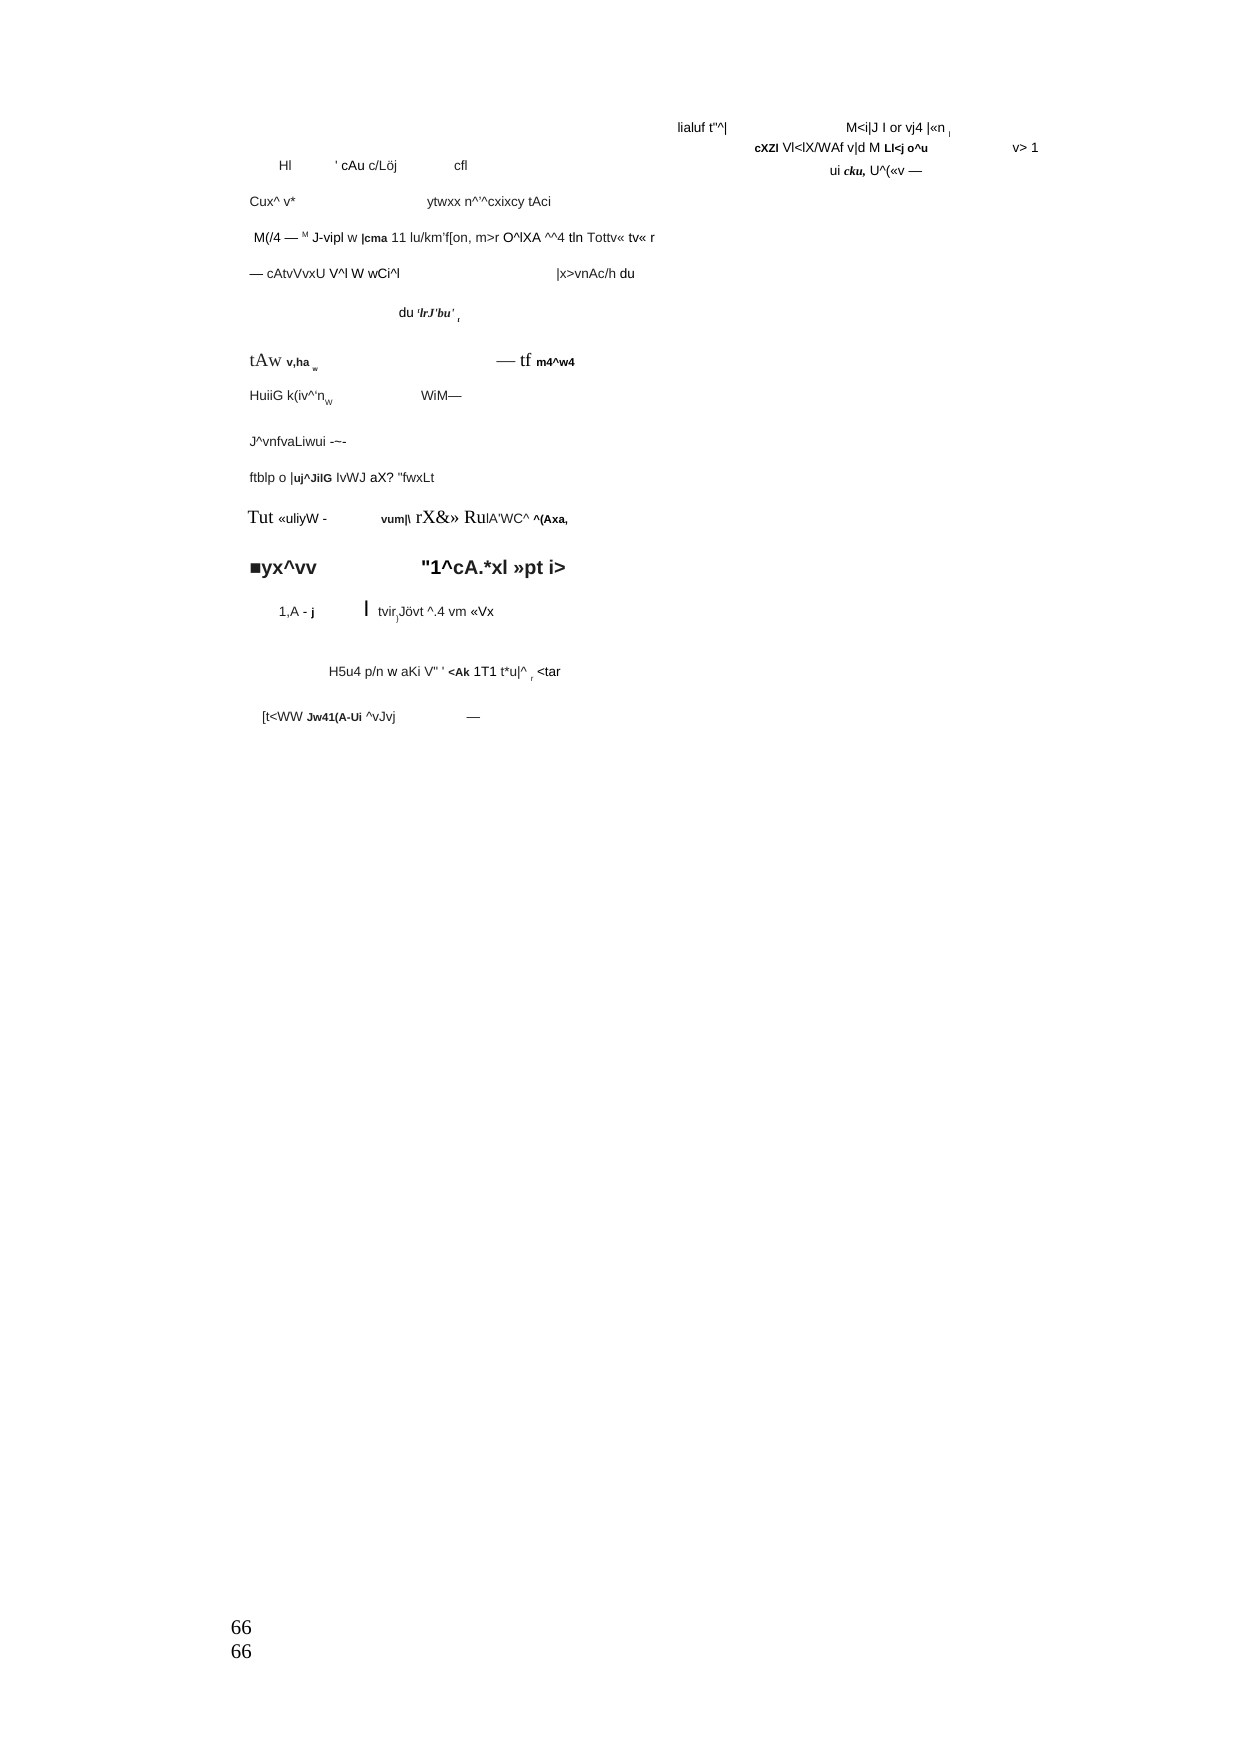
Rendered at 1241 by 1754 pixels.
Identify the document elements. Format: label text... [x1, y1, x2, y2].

table_header Hl ' cAu c/Löj cfl Cux^ v* ytwxx n^’^cxixcy tAci M(/4 — M J-vipl w |cma 11 lu/km’f[on, m>r O^lXA ^^4 tln Tottv« tv« r— cAtvVvxU V^l W wCi^l |x>vnAc/h du du tlrJ'bu' t tAw v,ha w — tf m4^w4 HuiiG k(iv^‘nW WiM— J^vnfvaLiwui -~- ftblp o |uj^JilG IvWJ aX? "fwxLt Tut «uliyW - vum|\ rX&» RulA'WC^ ^(Axa, ■yx^vv "1^cA.*xl »pt i> 1,A - j । tvir}Jövt ^.4 vm «Vx H5u4 p/n w aKi V" ' <Ak 1T1 t*u|^ r <tar [t<WW Jw41(A-Ui ^vJvj — [231, 120, 661, 761]
table_header lialuf t"^| M<i|J I or vj4 |«n l cXZl Vl<lX/WAf v|d M Ll<j o^u v> 1 ui cku, U^(«v — [661, 120, 1091, 761]
